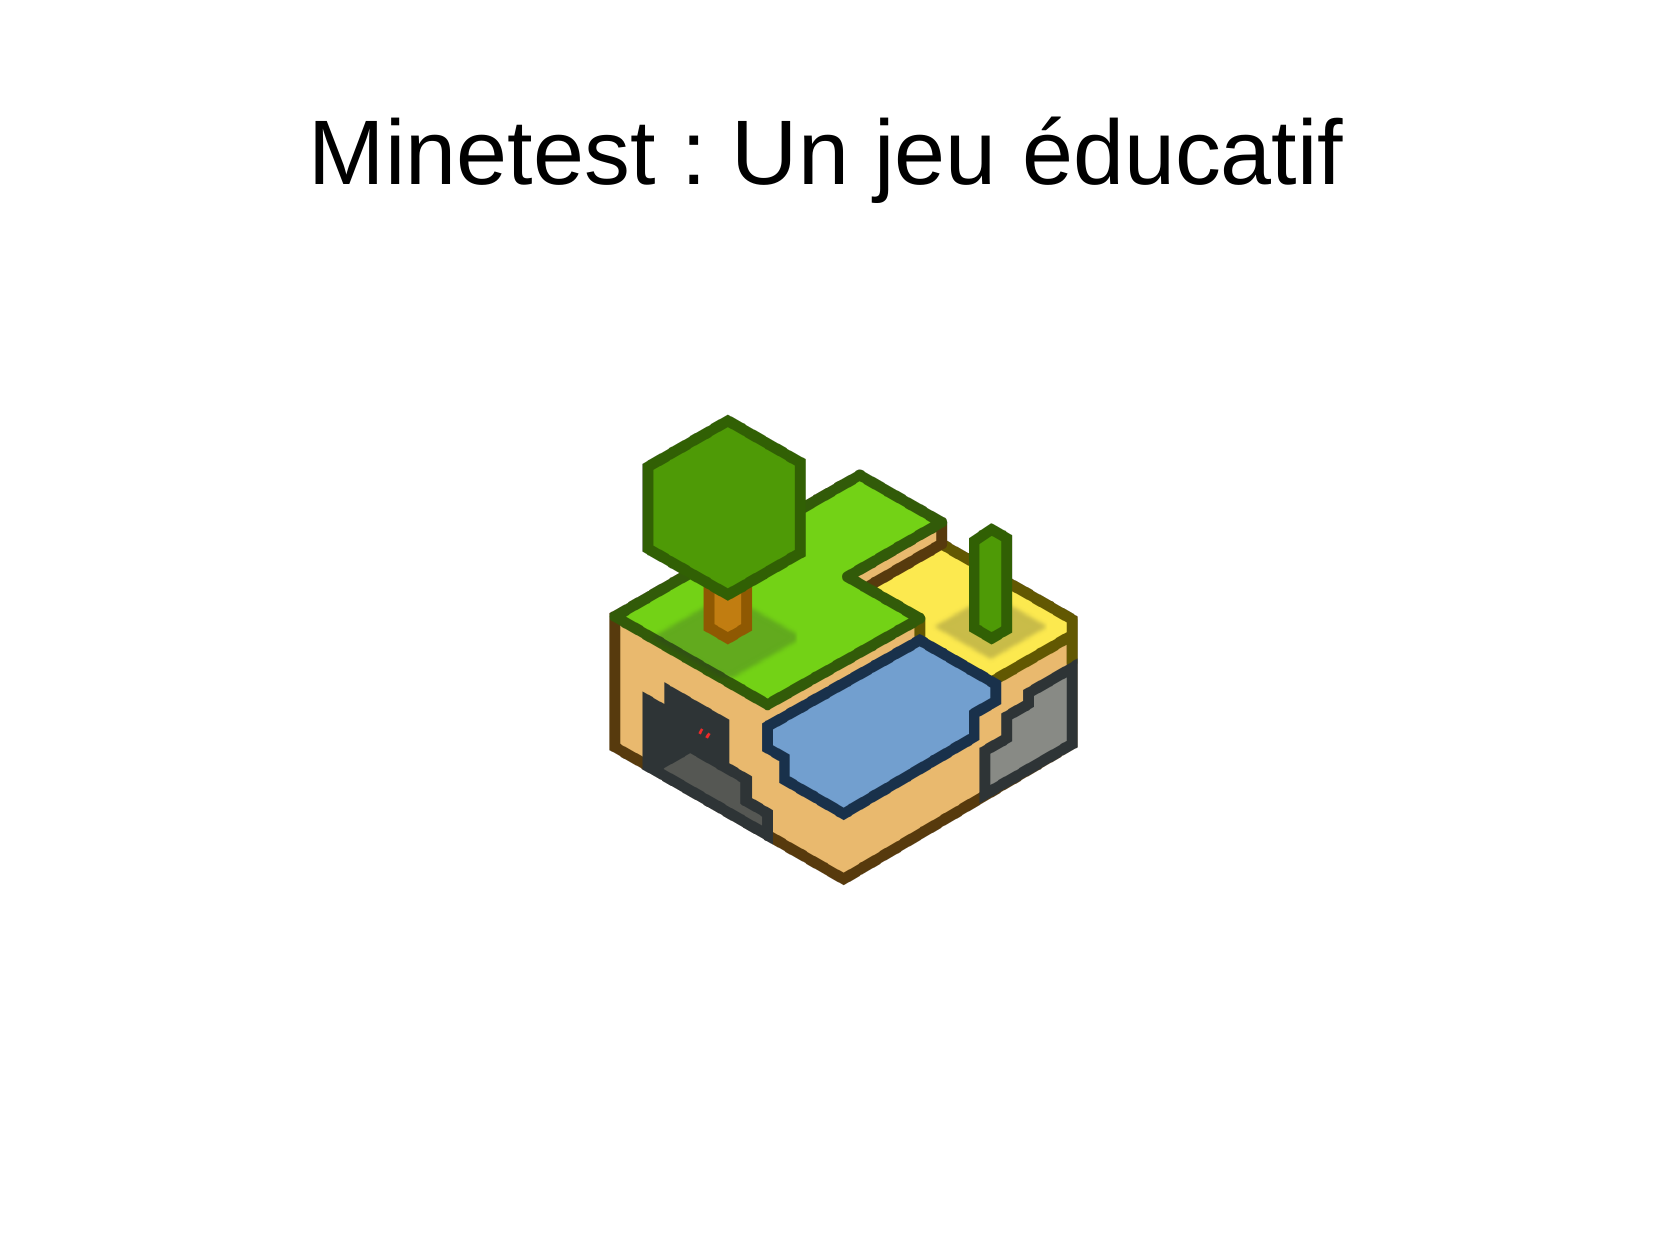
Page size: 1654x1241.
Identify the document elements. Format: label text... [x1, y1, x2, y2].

title Minetest : Un jeu éducatif [82, 49, 1571, 257]
picture [577, 377, 1099, 899]
